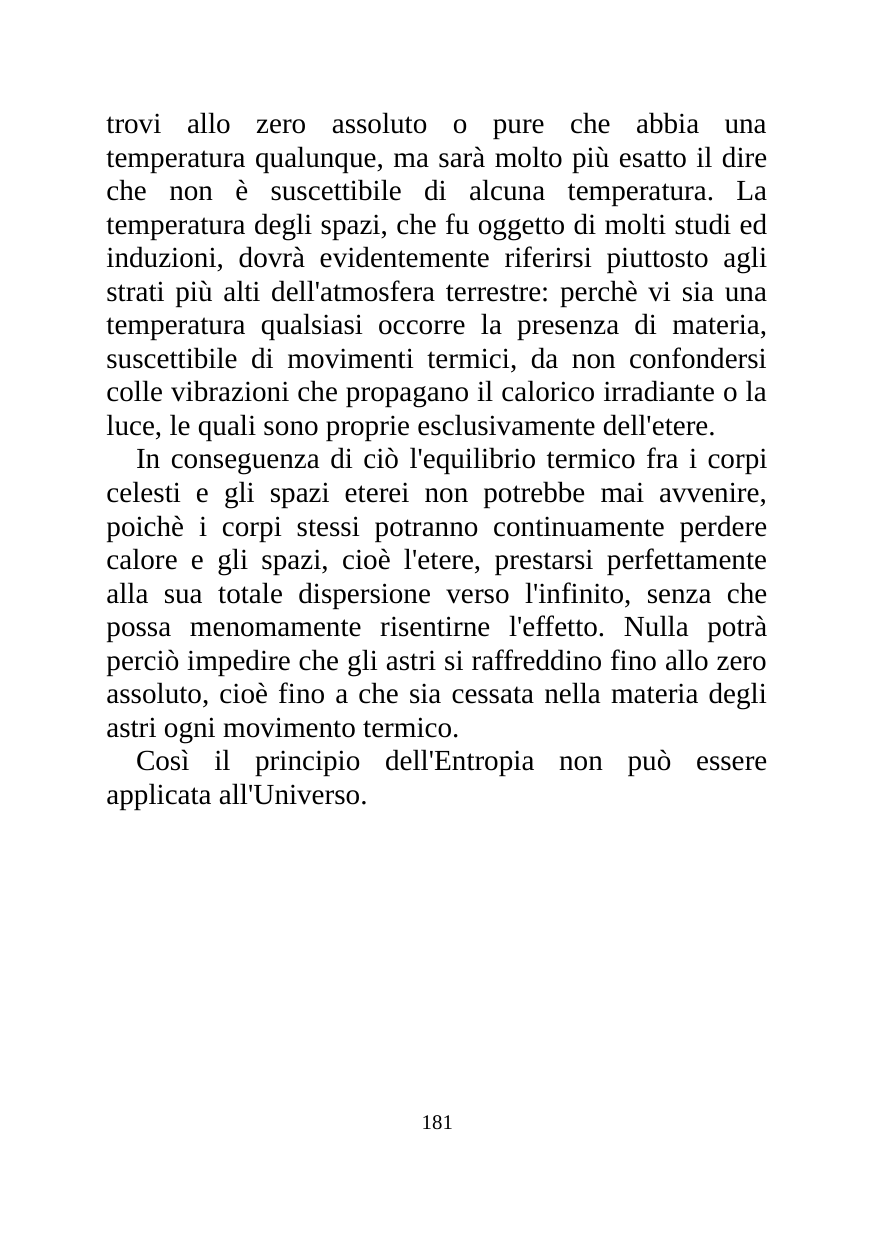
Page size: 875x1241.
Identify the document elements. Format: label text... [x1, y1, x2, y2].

text In conseguenza di ciò l'equilibrio termico fra i corpi celesti e gli spazi eterei non potrebbe mai avvenire, poichè i corpi stessi potranno continuamente perdere calore e gli spazi, cioè l'etere, prestarsi perfettamente alla sua totale dispersione verso l'infinito, senza che possa menomamente risentirne l'effetto. Nulla potrà perciò impedire che gli astri si raffreddino fino allo zero assoluto, cioè fino a che sia cessata nella materia degli astri ogni movimento termico. [106, 442, 768, 743]
text Così il principio dell'Entropia non può essere applicata all'Universo. [106, 743, 768, 811]
text trovi allo zero assoluto o pure che abbia una temperatura qualunque, ma sarà molto più esatto il dire che non è suscettibile di alcuna temperatura. La temperatura degli spazi, che fu oggetto di molti studi ed induzioni, dovrà evidentemente riferirsi piuttosto agli strati più alti dell'atmosfera terrestre: perchè vi sia una temperatura qualsiasi occorre la presenza di materia, suscettibile di movimenti termici, da non confondersi colle vibrazioni che propagano il calorico irradiante o la luce, le quali sono proprie esclusivamente dell'etere. [106, 106, 768, 442]
